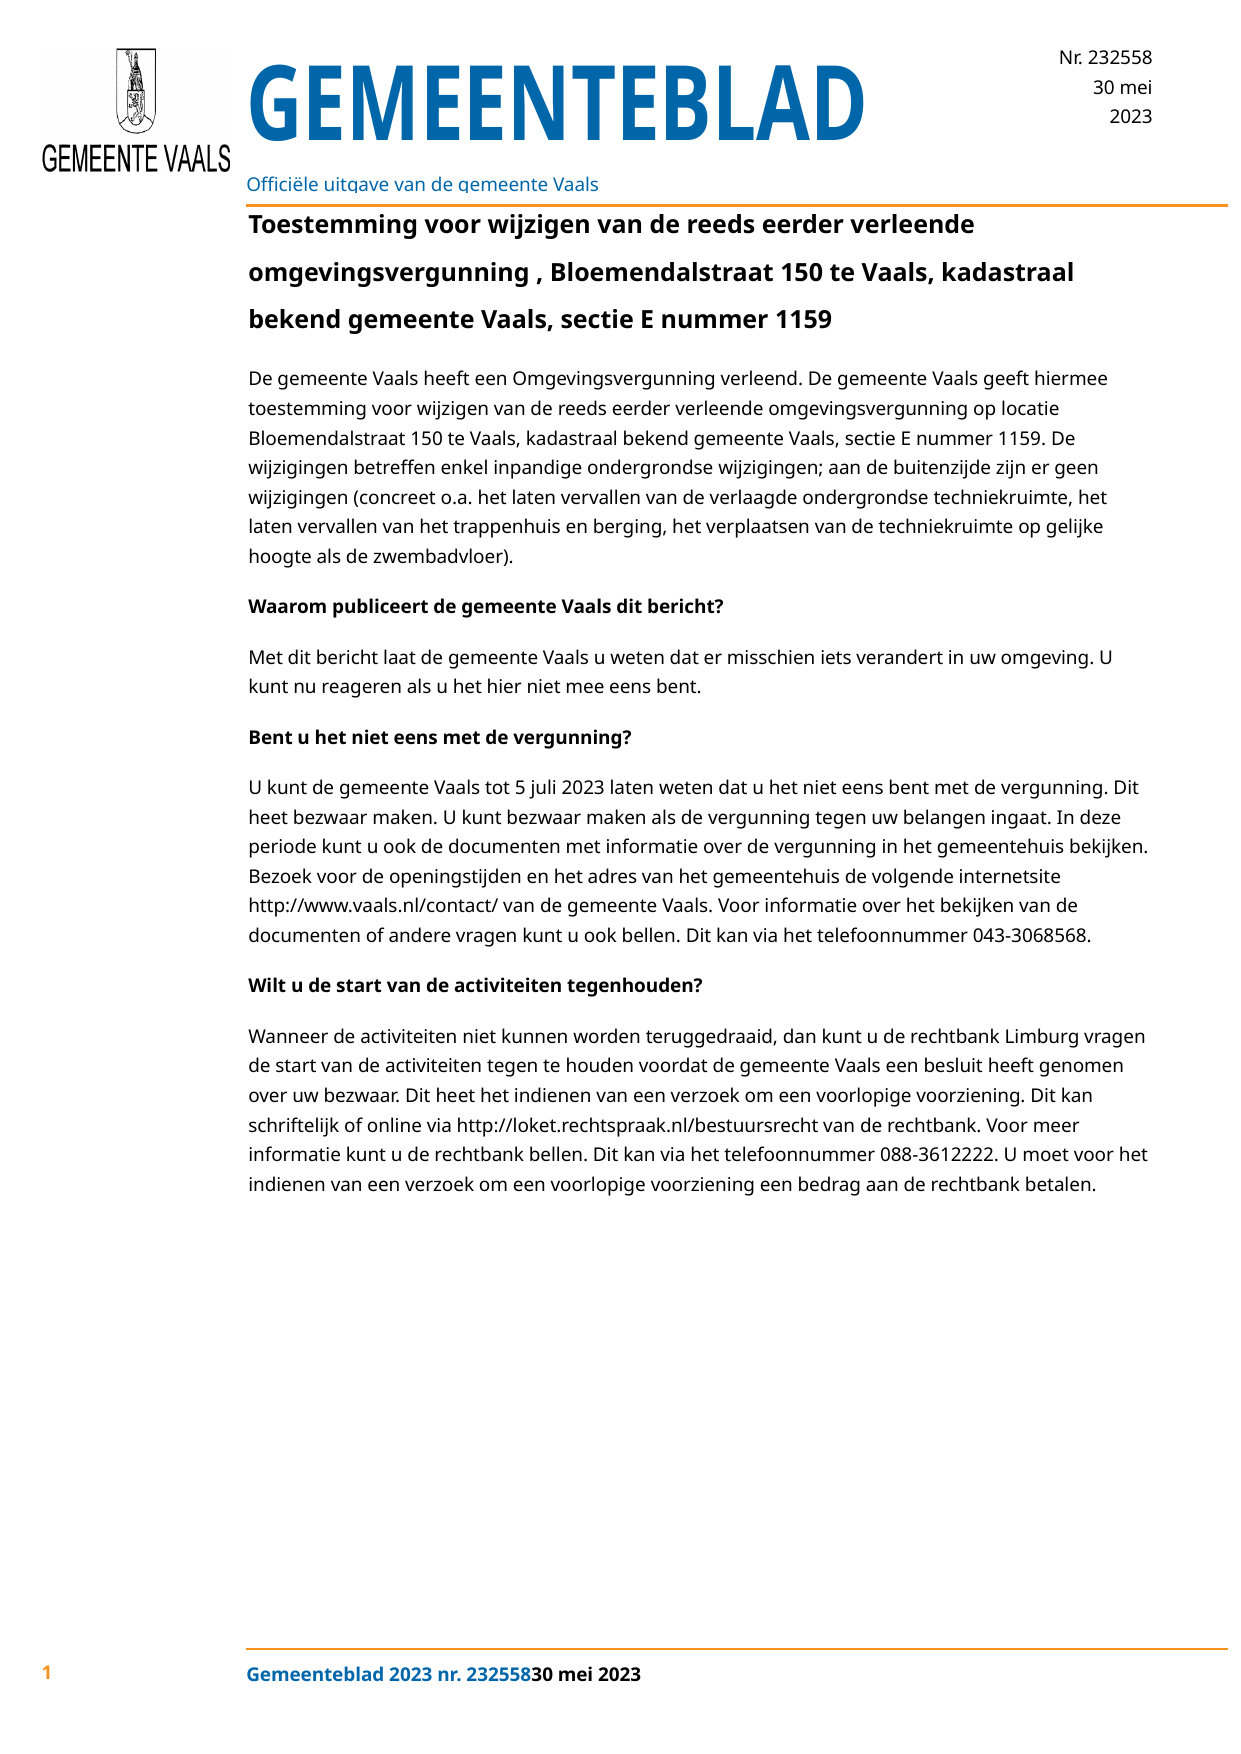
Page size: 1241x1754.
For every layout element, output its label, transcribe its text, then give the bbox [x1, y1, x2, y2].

text Bent u het niet eens met de vergunning? [248, 724, 1152, 749]
text Met dit bericht laat de gemeente Vaals u weten dat er misschien iets verandert in uw omgeving. U kunt nu reageren als u het hier niet mee eens bent. [248, 644, 1152, 699]
text Toestemming voor wijzigen van de reeds eerder verleende omgevingsvergunning , Bloemendalstraat 150 te Vaals, kadastraal bekend gemeente Vaals, sectie E nummer 1159 [248, 207, 1152, 336]
text De gemeente Vaals heeft een Omgevingsvergunning verleend. De gemeente Vaals geeft hiermee toestemming voor wijzigen van de reeds eerder verleende omgevingsvergunning op locatie Bloemendalstraat 150 te Vaals, kadastraal bekend gemeente Vaals, sectie E nummer 1159. De wijzigingen betreffen enkel inpandige ondergrondse wijzigingen; aan de buitenzijde zijn er geen wijzigingen (concreet o.a. het laten vervallen van de verlaagde ondergrondse techniekruimte, het laten vervallen van het trappenhuis en berging, het verplaatsen van de techniekruimte op gelijke hoogte als de zwembadvloer). [248, 366, 1152, 569]
text Waarom publiceert de gemeente Vaals dit bericht? [248, 593, 1152, 619]
text Wanneer de activiteiten niet kunnen worden teruggedraaid, dan kunt u de rechtbank Limburg vragen de start van de activiteiten tegen te houden voordat de gemeente Vaals een besluit heeft genomen over uw bezwaar. Dit heet het indienen van een verzoek om een voorlopige voorziening. Dit kan schriftelijk of online via http://loket.rechtspraak.nl/bestuursrecht van de rechtbank. Voor meer informatie kunt u de rechtbank bellen. Dit kan via het telefoonnummer 088-3612222. U moet voor het indienen van een verzoek om een voorlopige voorziening een bedrag aan de rechtbank betalen. [248, 1023, 1152, 1197]
text Wilt u de start van de activiteiten tegenhouden? [248, 973, 1152, 998]
picture [41, 47, 231, 172]
text U kunt de gemeente Vaals tot 5 juli 2023 laten weten dat u het niet eens bent met de vergunning. Dit heet bezwaar maken. U kunt bezwaar maken als de vergunning tegen uw belangen ingaat. In deze periode kunt u ook de documenten met informatie over de vergunning in het gemeentehuis bekijken. Bezoek voor de openingstijden en het adres van het gemeentehuis de volgende internetsite http://www.vaals.nl/contact/ van de gemeente Vaals. Voor informatie over het bekijken van de documenten of andere vragen kunt u ook bellen. Dit kan via het telefoonnummer 043-3068568. [248, 774, 1152, 948]
